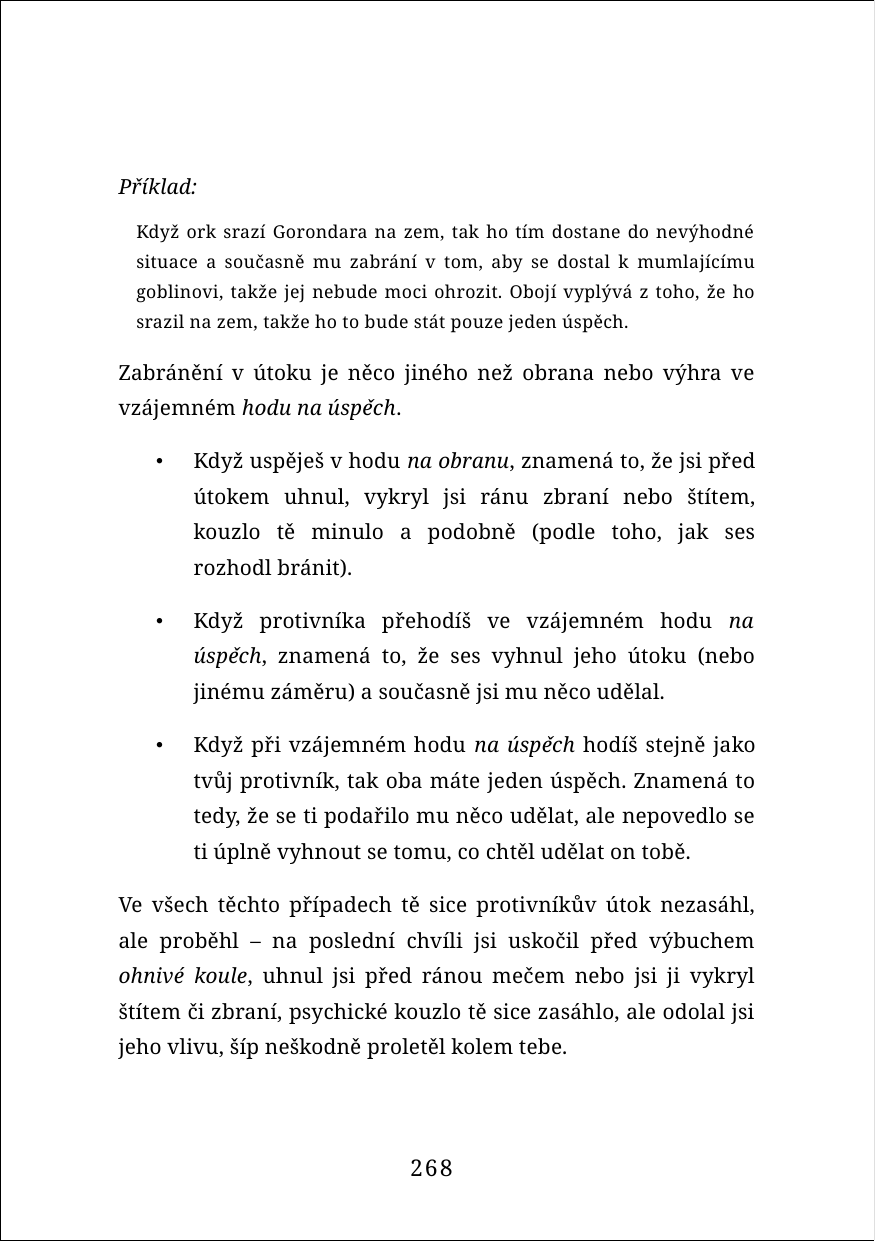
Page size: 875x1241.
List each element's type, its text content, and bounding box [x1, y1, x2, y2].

list Když uspěješ v hodu na obranu, znamená to, že jsi před útokem uhnul, vykryl jsi ránu zbraní nebo štítem, kouzlo tě minulo a podobně (podle toho, jak ses rozhodl bránit). [156, 446, 756, 581]
list Když při vzájemném hodu na úspěch hodíš stejně jako tvůj protivník, tak oba máte jeden úspěch. Znamená to tedy, že se ti podařilo mu něco udělat, ale nepovedlo se ti úplně vyhnout se tomu, co chtěl udělat on tobě. [156, 730, 756, 865]
text Když ork srazí Gorondara na zem, tak ho tím dostane do nevýhodné situace a současně mu zabrání v tom, aby se dostal k mumlajícímu goblinovi, takže jej nebude moci ohrozit. Obojí vyplývá z toho, že ho srazil na zem, takže ho to bude stát pouze jeden úspěch. [136, 219, 756, 334]
text Příklad: [118, 172, 756, 200]
text Zabránění v útoku je něco jiného než obrana nebo výhra ve vzájemném hodu na úspěch. [118, 358, 756, 422]
list Když protivníka přehodíš ve vzájemném hodu na úspěch, znamená to, že ses vyhnul jeho útoku (nebo jinému záměru) a současně jsi mu něco udělal. [156, 606, 756, 706]
text Ve všech těchto případech tě sice protivníkův útok nezasáhl, ale proběhl – na poslední chvíli jsi uskočil před výbuchem ohnivé koule, uhnul jsi před ránou mečem nebo jsi ji vykryl štítem či zbraní, psychické kouzlo tě sice zasáhlo, ale odolal jsi jeho vlivu, šíp neškodně proletěl kolem tebe. [118, 890, 756, 1061]
